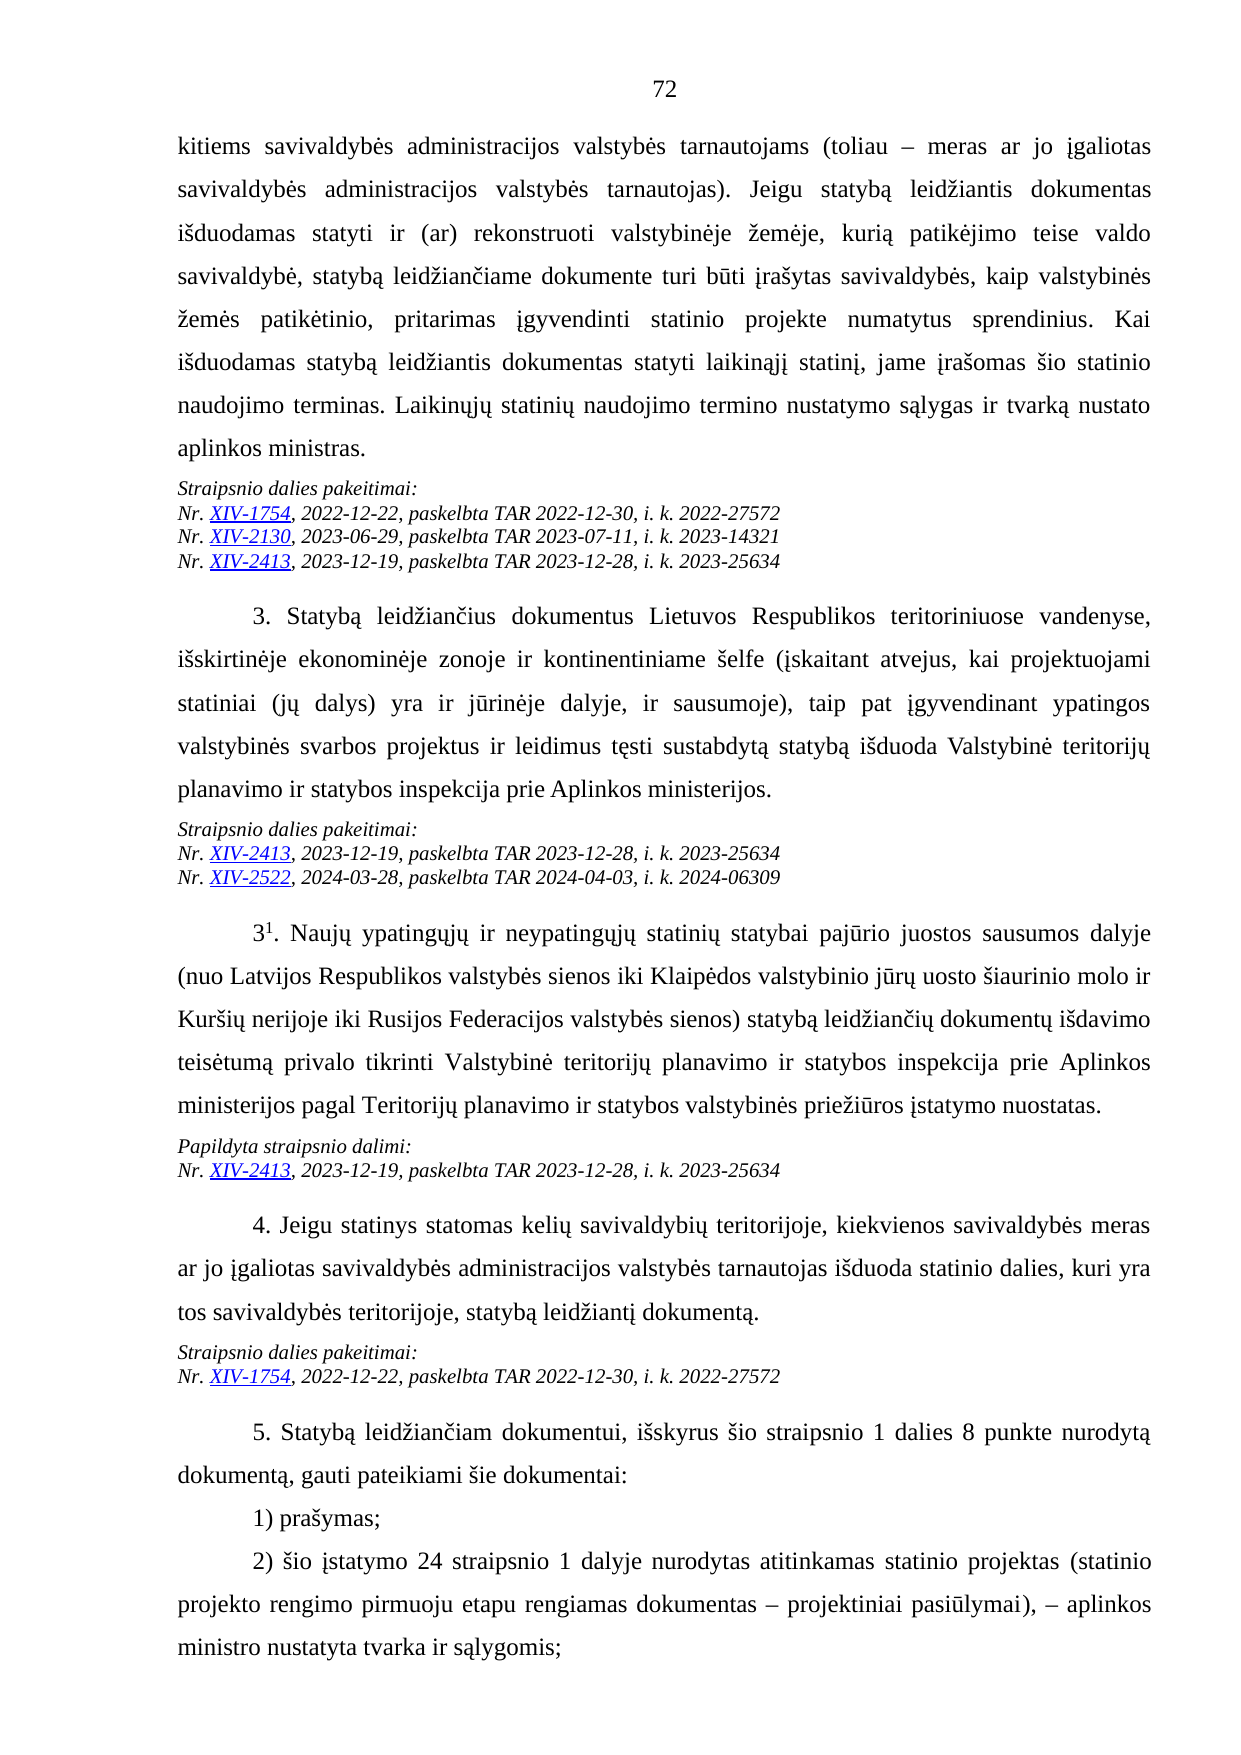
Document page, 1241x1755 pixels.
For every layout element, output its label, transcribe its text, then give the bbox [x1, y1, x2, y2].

text kitiems savivaldybės administracijos valstybės tarnautojams (toliau – meras ar jo įgaliotas savivaldybės administracijos valstybės tarnautojas). Jeigu statybą leidžiantis dokumentas išduodamas statyti ir (ar) rekonstruoti valstybinėje žemėje, kurią patikėjimo teise valdo savivaldybė, statybą leidžiančiame dokumente turi būti įrašytas savivaldybės, kaip valstybinės žemės patikėtinio, pritarimas įgyvendinti statinio projekte numatytus sprendinius. Kai išduodamas statybą leidžiantis dokumentas statyti laikinąjį statinį, jame įrašomas šio statinio naudojimo terminas. Laikinųjų statinių naudojimo termino nustatymo sąlygas ir tvarką nustato aplinkos ministras. [177, 131, 1152, 462]
text Papildyta straipsnio dalimi: [177, 1133, 1152, 1158]
text Straipsnio dalies pakeitimai: [177, 1340, 1152, 1364]
text Nr. XIV-2413, 2023-12-19, paskelbta TAR 2023-12-28, i. k. 2023-25634 [177, 841, 1152, 865]
text 31. Naujų ypatingųjų ir neypatingųjų statinių statybai pajūrio juostos sausumos dalyje (nuo Latvijos Respublikos valstybės sienos iki Klaipėdos valstybinio jūrų uosto šiaurinio molo ir Kuršių nerijoje iki Rusijos Federacijos valstybės sienos) statybą leidžiančių dokumentų išdavimo teisėtumą privalo tikrinti Valstybinė teritorijų planavimo ir statybos inspekcija prie Aplinkos ministerijos pagal Teritorijų planavimo ir statybos valstybinės priežiūros įstatymo nuostatas. [177, 918, 1152, 1119]
text 5. Statybą leidžiančiam dokumentui, išskyrus šio straipsnio 1 dalies 8 punkte nurodytą dokumentą, gauti pateikiami šie dokumentai: [177, 1417, 1152, 1488]
text 3. Statybą leidžiančius dokumentus Lietuvos Respublikos teritoriniuose vandenyse, išskirtinėje ekonominėje zonoje ir kontinentiniame šelfe (įskaitant atvejus, kai projektuojami statiniai (jų dalys) yra ir jūrinėje dalyje, ir sausumoje), taip pat įgyvendinant ypatingos valstybinės svarbos projektus ir leidimus tęsti sustabdytą statybą išduoda Valstybinė teritorijų planavimo ir statybos inspekcija prie Aplinkos ministerijos. [177, 601, 1152, 803]
text Nr. XIV-2413, 2023-12-19, paskelbta TAR 2023-12-28, i. k. 2023-25634 [177, 548, 1152, 573]
text 4. Jeigu statinys statomas kelių savivaldybių teritorijoje, kiekvienos savivaldybės meras ar jo įgaliotas savivaldybės administracijos valstybės tarnautojas išduoda statinio dalies, kuri yra tos savivaldybės teritorijoje, statybą leidžiantį dokumentą. [177, 1210, 1152, 1325]
text Nr. XIV-1754, 2022-12-22, paskelbta TAR 2022-12-30, i. k. 2022-27572 [177, 1364, 1152, 1388]
text 1) prašymas; [177, 1503, 1152, 1532]
text Nr. XIV-2522, 2024-03-28, paskelbta TAR 2024-04-03, i. k. 2024-06309 [177, 865, 1152, 889]
text 2) šio įstatymo 24 straipsnio 1 dalyje nurodytas atitinkamas statinio projektas (statinio projekto rengimo pirmuoju etapu rengiamas dokumentas – projektiniai pasiūlymai), – aplinkos ministro nustatyta tvarka ir sąlygomis; [177, 1546, 1152, 1661]
text Straipsnio dalies pakeitimai: [177, 817, 1152, 841]
text Nr. XIV-1754, 2022-12-22, paskelbta TAR 2022-12-30, i. k. 2022-27572 [177, 500, 1152, 524]
text Nr. XIV-2130, 2023-06-29, paskelbta TAR 2023-07-11, i. k. 2023-14321 [177, 524, 1152, 548]
text Nr. XIV-2413, 2023-12-19, paskelbta TAR 2023-12-28, i. k. 2023-25634 [177, 1158, 1152, 1182]
text Straipsnio dalies pakeitimai: [177, 476, 1152, 500]
